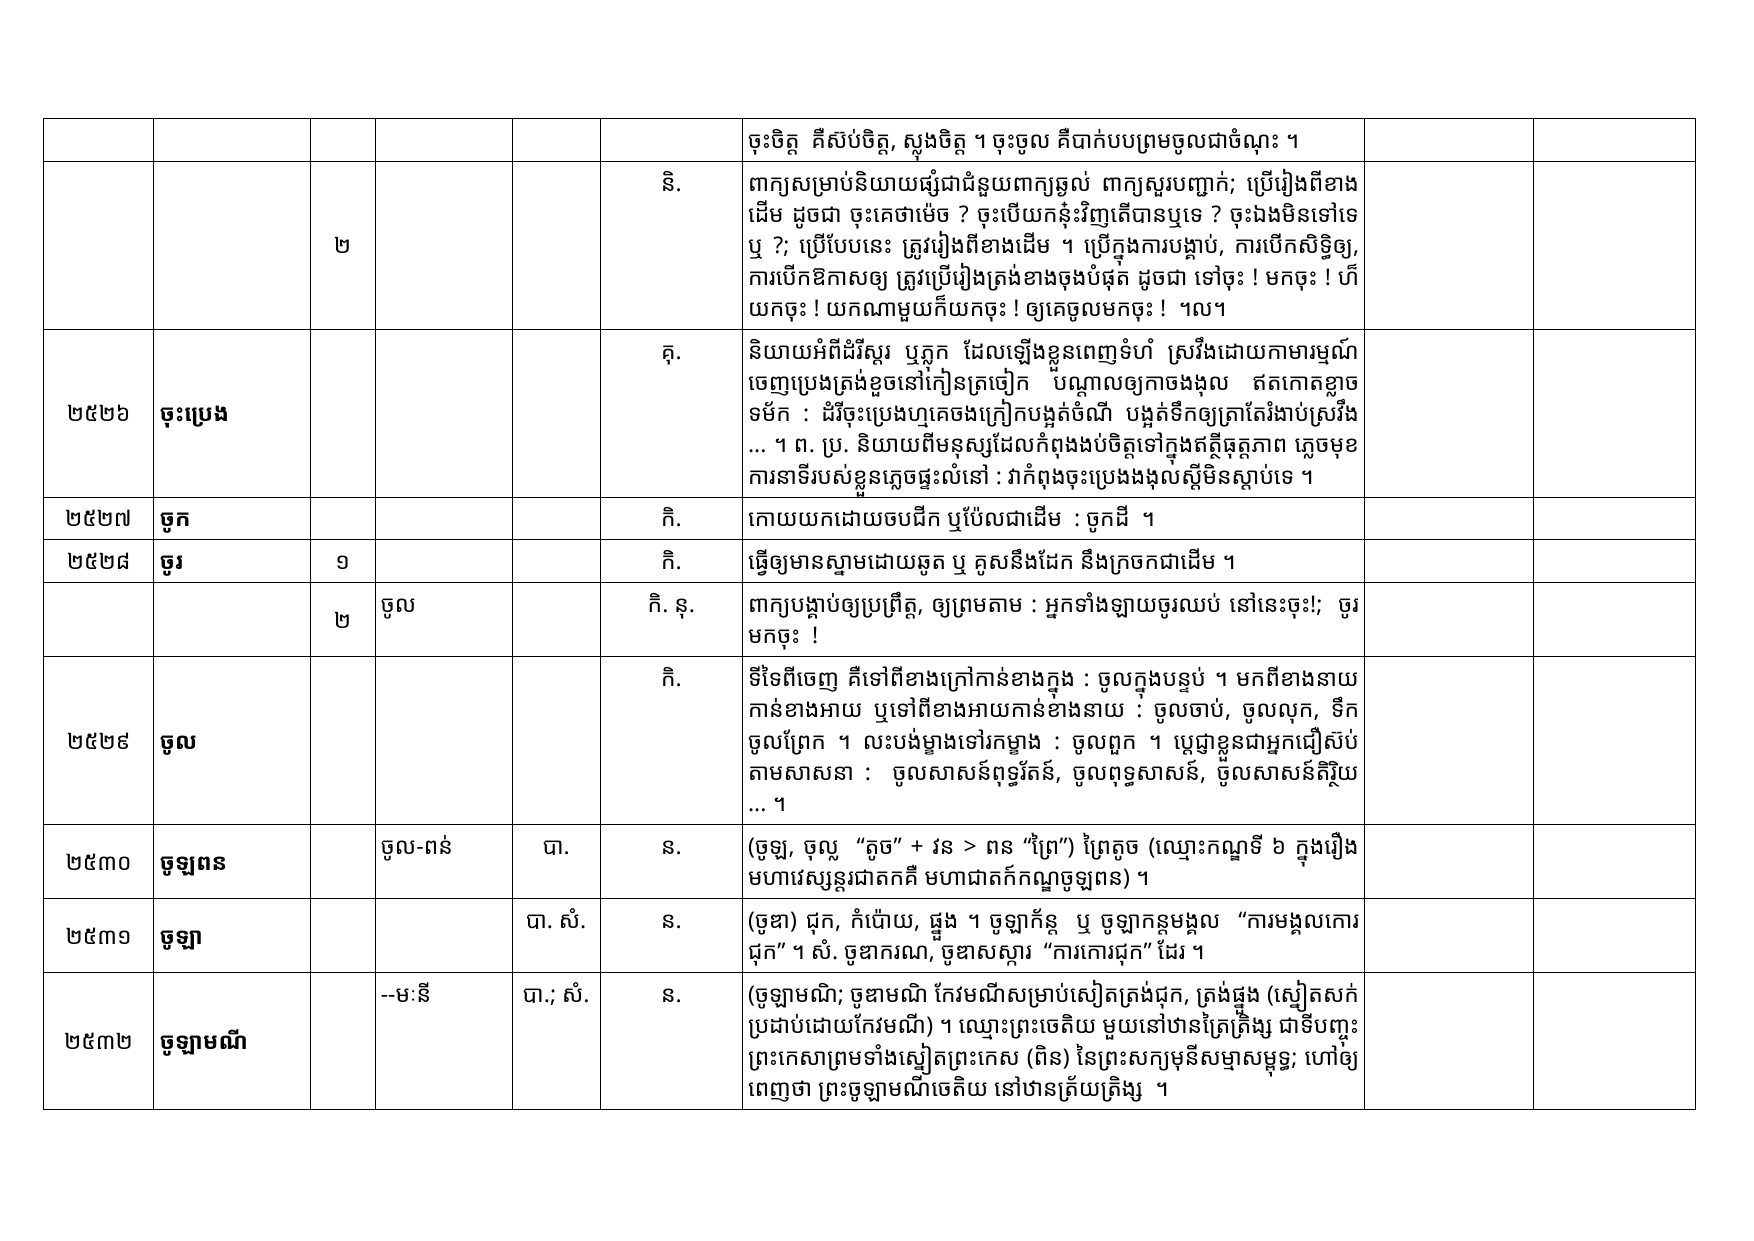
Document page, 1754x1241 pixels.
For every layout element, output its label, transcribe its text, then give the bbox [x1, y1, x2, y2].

table_cell បា. សំ. [513, 899, 600, 972]
table_cell [1365, 162, 1533, 329]
table_cell [513, 119, 600, 161]
table_cell ចូឡា [154, 899, 310, 972]
table_cell [311, 119, 375, 161]
table_cell ន. [601, 825, 742, 898]
table_cell [1365, 330, 1533, 497]
table_cell ចូរ [154, 540, 310, 582]
table_cell [311, 330, 375, 497]
table_cell [311, 973, 375, 1109]
table_cell [1365, 899, 1533, 972]
table_cell [376, 119, 512, 161]
table_cell ធ្វើ​ឲ្យ​មាន​ស្នាម​ដោយ​ឆូត ឬ គូស​នឹង​ដែក នឹង​ក្រចក​ជាដើម ។ [743, 540, 1364, 582]
table_cell [1365, 583, 1533, 656]
table_cell ពាក្យ​សម្រាប់​និយាយ​ផ្សំ​ជា​ជំនួយ​ពាក្យ​ឆ្ងល់ ពាក្យ​សួរ​បញ្ជាក់; ប្រើ​រៀង​ពី​ខាង​ដើម ដូច​ជា ចុះ​គេ​ថា​ម៉េច ? ចុះ​បើ​យក​នុ៎ះ​វិញ​តើ​បាន​ឬ​ទេ ? ចុះ​ឯង​មិន​ទៅ​ទេ​ឬ ?; ប្រើ​បែប​នេះ ត្រូវ​រៀង​ពី​ខាង​ដើម ។ ប្រើ​ក្នុង​ការ​បង្គាប់, ការ​បើក​សិទ្ធិ​ឲ្យ, ការ​បើក​ឱកាស​ឲ្យ​ ត្រូវ​ប្រើ​រៀង​ត្រង់​ខាង​ចុង​បំផុត ដូច​ជា ទៅ​ចុះ ! មក​ចុះ ! ហ៏ យក​ចុះ ! យក​ណា​មួយ​ក៏​យក​ចុះ ! ឲ្យ​គេ​ចូល​មក​ចុះ ! ។ល។ [743, 162, 1364, 329]
table_cell [1534, 540, 1695, 582]
table_cell [1534, 119, 1695, 161]
table_cell [1365, 540, 1533, 582]
table_cell (ចូឡ, ចុល្ល “តូច” + វន > ពន “ព្រៃ”) ព្រៃ​តូច (ឈ្មោះ​កណ្ឌ​ទី ៦ ក្នុង​រឿង​មហាវេស្សន្ដរ​ជាតក​គឺ មហា​ជាតក៍​កណ្ឌ​ចូឡពន) ។ [743, 825, 1364, 898]
table_cell [376, 162, 512, 329]
table_cell [44, 583, 153, 656]
table_cell ១ [311, 540, 375, 582]
table_cell [1534, 583, 1695, 656]
table_cell ចុះ​ប្រេង [154, 330, 310, 497]
table_cell [1534, 657, 1695, 824]
table_cell [154, 583, 310, 656]
table_cell គុ. [601, 330, 742, 497]
table_cell [513, 540, 600, 582]
table_cell [513, 162, 600, 329]
table_cell ២៥២៩ [44, 657, 153, 824]
table_cell [376, 498, 512, 539]
table_cell ចូល-ពន់ [376, 825, 512, 898]
table_cell [154, 119, 310, 161]
table_cell [1534, 498, 1695, 539]
table_cell កិ. [601, 540, 742, 582]
table_cell (ចូឡាមណិ; ចូឌាមណិ កែវ​មណី​សម្រាប់​សៀត​ត្រង់​ជុក, ត្រង់​ផ្នួង (ស្នៀត​សក់​ប្រដាប់​ដោយ​កែវ​មណី) ។ ឈ្មោះ​ព្រះ​ចេតិយ​ មួយ​នៅ​ឋាន​ត្រៃត្រិង្ស ជា​ទី​បញ្ចុះ​ព្រះ​កេសា​ព្រម​ទាំង​ស្នៀត​ព្រះ​កេស (ពិន) នៃ​ព្រះ​សក្យមុនី​សម្មាសម្ពុទ្ធ; ហៅ​ឲ្យ​ពេញ​ថា ព្រះ​ចូឡាមណី​ចេតិយ នៅ​ឋាន​ត្រ័យត្រិង្ស ។ [743, 973, 1364, 1109]
table_cell [311, 825, 375, 898]
table_cell ២ [311, 162, 375, 329]
table_cell [1365, 825, 1533, 898]
table_cell [311, 657, 375, 824]
table_cell [376, 540, 512, 582]
table_cell និ. [601, 162, 742, 329]
table_cell ចូល [154, 657, 310, 824]
table_cell កិ. [601, 657, 742, 824]
table_cell [311, 899, 375, 972]
table_cell ចូឡាមណី [154, 973, 310, 1109]
table_cell [44, 162, 153, 329]
table_cell ន. [601, 899, 742, 972]
table_cell [1365, 498, 1533, 539]
table_cell និយាយ​អំពី​ដំរី​ស្ដរ ឬ​ភ្លុក ដែល​ឡើង​ខ្លួន​ពេញ​ទំហំ ស្រវឹង​ដោយ​កាមារម្មណ៍ ចេញ​ប្រេង​ត្រង់​ខួច​នៅ​កៀន​ត្រចៀក បណ្ដាល​ឲ្យ​កាច​ងងុល ឥត​កោត​ខ្លាច​ទម័ក : ដំរី​ចុះ​ប្រេង​ហ្ម​គេ​ចង​ក្រៀក​បង្អត់​ចំណី បង្អត់​ទឹក​ឲ្យ​ត្រា​តែ​រំងាប់​ស្រវឹង ... ។ ព. ប្រ. និយាយ​ពី​មនុស្ស​ដែល​កំពុង​ងប់​ចិត្ត​ទៅ​ក្នុង​ឥត្ថីធុត្តភាព ភ្លេច​មុខ​ការ​នាទី​របស់​ខ្លួន​ភ្លេច​ផ្ទះ​លំនៅ : វា​កំពុង​ចុះ​ប្រេង​ងងុល​ស្ដី​មិន​ស្ដាប់​ទេ ។ [743, 330, 1364, 497]
table_cell កិ. [601, 498, 742, 539]
table_cell ន. [601, 973, 742, 1109]
table_cell [1534, 973, 1695, 1109]
table_cell (ចូឌា) ជុក, កំប៉ោយ, ផ្នួង ។ ចូឡាក័ន្ត ឬ ចូឡាកន្ត​មង្គល “ការ​មង្គល​កោរ​ជុក” ។ សំ. ចូឌាករណ, ចូឌាសស្ការ “ការ​កោរ​ជុក” ដែរ ។ [743, 899, 1364, 972]
table_cell [1365, 973, 1533, 1109]
table_cell បា. [513, 825, 600, 898]
table_cell [311, 498, 375, 539]
table_cell ២៥២៧ [44, 498, 153, 539]
table_cell [513, 657, 600, 824]
table_cell [513, 498, 600, 539]
table_cell [1365, 119, 1533, 161]
table_cell [513, 330, 600, 497]
table_cell [513, 583, 600, 656]
table_cell [376, 899, 512, 972]
table_cell ២៥៣២ [44, 973, 153, 1109]
table_cell ចូឡពន [154, 825, 310, 898]
table_cell [1534, 162, 1695, 329]
table_cell [154, 162, 310, 329]
table_cell ចូក [154, 498, 310, 539]
table_cell ២៥២៦ [44, 330, 153, 497]
table_cell កិ. នុ. [601, 583, 742, 656]
table_cell ចុះ​ចិត្ត គឺ​ស៊ប់​ចិត្ត, ស្លុង​ចិត្ត ។ ចុះ​ចូល គឺ​បាក់​បប​ព្រម​ចូល​ជា​ចំណុះ ។ [743, 119, 1364, 161]
table_cell [1534, 825, 1695, 898]
table_cell ២៥២៨ [44, 540, 153, 582]
table_cell ចូល [376, 583, 512, 656]
table_cell [376, 657, 512, 824]
table_cell [44, 119, 153, 161]
table_cell [1365, 657, 1533, 824]
table_cell [601, 119, 742, 161]
table_cell ពាក្យ​បង្គាប់​ឲ្យ​ប្រព្រឹត្ត, ឲ្យ​ព្រម​តាម : អ្នក​ទាំងឡាយ​ចូរ​ឈប់ នៅ​នេះ​ចុះ!; ចូរ​មក​ចុះ ! [743, 583, 1364, 656]
table_cell ទីទៃ​ពី​ចេញ គឺ​ទៅ​ពី​ខាង​ក្រៅ​កាន់​ខាង​ក្នុង : ចូល​ក្នុង​បន្ទប់ ។ មក​ពី​ខាង​នាយ​កាន់​ខាង​អាយ ឬ​ទៅ​ពី​ខាង​អាយ​កាន់​ខាង​នាយ : ចូល​ចាប់, ចូល​លុក, ទឹក​ចូល​ព្រែក ។ លះបង់​ម្ខាង​ទៅ​រក​ម្ខាង : ចូល​ពួក ។ ប្ដេជ្ញា​ខ្លួន​ជា​អ្នក​ជឿ​ស៊ប់​តាម​សាសនា : ចូល​សាសន៍​ពុទ្ធ​រ័តន៍, ចូល​ពុទ្ធ​សាសន៍, ចូល​សាសន៍​តិរ្ថិយ ... ។ [743, 657, 1364, 824]
table_cell ២៥៣១ [44, 899, 153, 972]
table_cell កោយ​យក​ដោយ​ចប​ជីក ឬ​ប៉ែល​ជាដើម : ចូក​ដី ។ [743, 498, 1364, 539]
table_cell [376, 330, 512, 497]
table_cell បា.; សំ. [513, 973, 600, 1109]
table_cell ២៥៣០ [44, 825, 153, 898]
table_cell ២ [311, 583, 375, 656]
table_cell [1534, 330, 1695, 497]
table_cell [1534, 899, 1695, 972]
table_cell --មៈនី [376, 973, 512, 1109]
